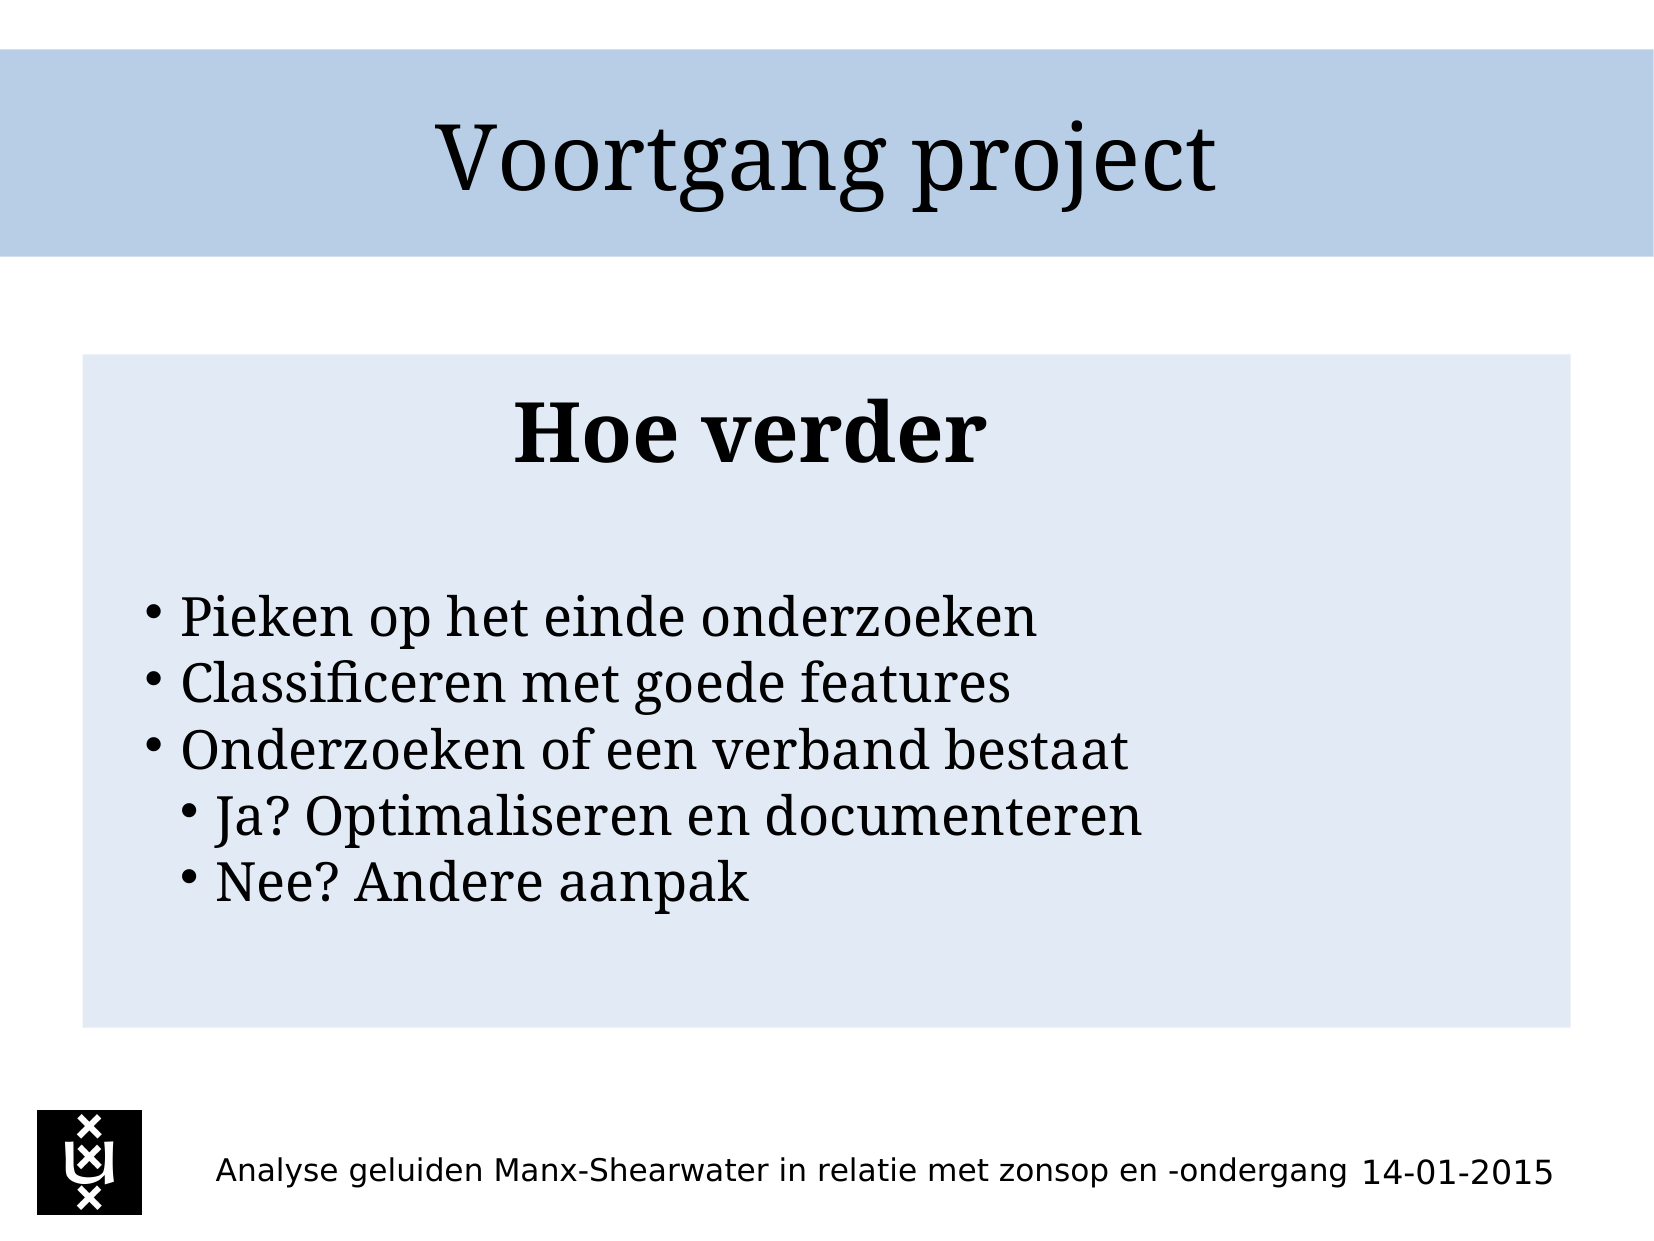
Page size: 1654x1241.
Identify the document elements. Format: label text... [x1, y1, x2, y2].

title Voortgang project [0, 49, 1654, 257]
text_box 14-01-2015 [1489, 1145, 1571, 1199]
picture [37, 1110, 129, 1215]
text_box [82, 354, 1571, 1028]
text_box Hoe verder Pieken op het einde onderzoeken Classificeren met goede features Onderzoeken of een verband bestaat Ja? Optimaliseren en documenteren Nee? Andere aanpak [129, 370, 1489, 1241]
